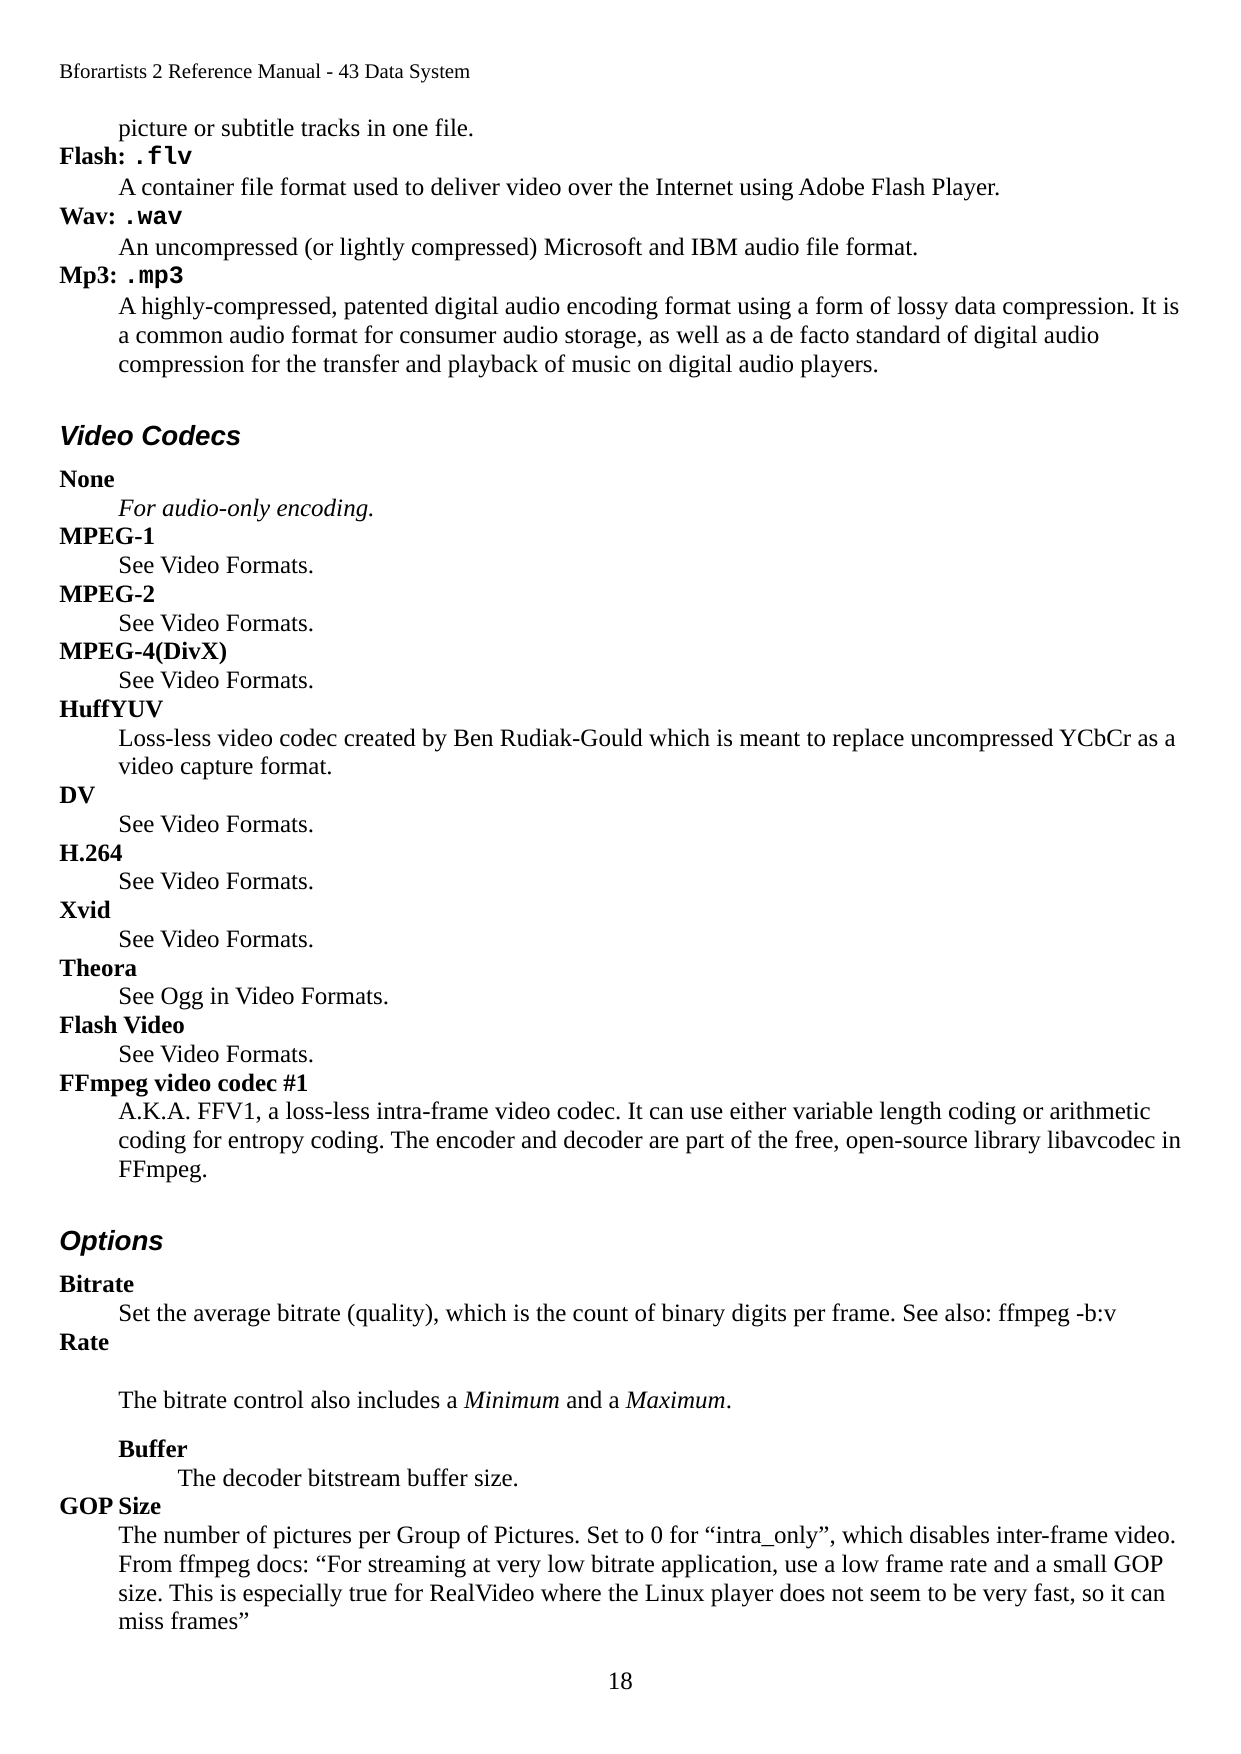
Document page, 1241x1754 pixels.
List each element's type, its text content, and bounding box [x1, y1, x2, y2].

subtitle MPEG-4(DivX) [59, 636, 1181, 665]
list picture or subtitle tracks in one file. [118, 113, 1181, 141]
list See Video Formats. [118, 550, 1181, 579]
subtitle FFmpeg video codec #1 [59, 1068, 1181, 1096]
list For audio-only encoding. [118, 493, 1181, 521]
list A.K.A. FFV1, a loss-less intra-frame video codec. It can use either variable length coding or arithmetic coding for entropy coding. The encoder and decoder are part of the free, open-source library libavcodec in FFmpeg. [118, 1096, 1181, 1183]
text The bitrate control also includes a Minimum and a Maximum. [118, 1385, 1181, 1413]
subtitle Options [59, 1225, 1181, 1257]
subtitle Rate [59, 1327, 1181, 1355]
list See Video Formats. [118, 809, 1181, 838]
list The number of pictures per Group of Pictures. Set to 0 for “intra_only”, which disables inter-frame video. From ffmpeg docs: “For streaming at very low bitrate application, use a low frame rate and a small GOP size. This is especially true for RealVideo where the Linux player does not seem to be very fast, so it can miss frames” [118, 1520, 1181, 1635]
list See Video Formats. [118, 608, 1181, 636]
subtitle Flash: .flv [59, 141, 1181, 172]
subtitle Theora [59, 953, 1181, 981]
subtitle Buffer [118, 1434, 1181, 1463]
list Set the average bitrate (quality), which is the count of binary digits per frame. See also: ffmpeg -b:v [118, 1298, 1181, 1327]
list Loss-less video codec created by Ben Rudiak-Gould which is meant to replace uncompressed YCbCr as a video capture format. [118, 723, 1181, 780]
list See Video Formats. [118, 665, 1181, 694]
list An uncompressed (or lightly compressed) Microsoft and IBM audio file format. [118, 232, 1181, 261]
subtitle DV [59, 780, 1181, 809]
subtitle Video Codecs [59, 419, 1181, 451]
subtitle None [59, 464, 1181, 493]
subtitle Flash Video [59, 1010, 1181, 1039]
subtitle H.264 [59, 838, 1181, 866]
subtitle MPEG-2 [59, 579, 1181, 608]
subtitle Bitrate [59, 1269, 1181, 1298]
list The decoder bitstream buffer size. [177, 1463, 1181, 1491]
subtitle MPEG-1 [59, 521, 1181, 550]
list A container file format used to deliver video over the Internet using Adobe Flash Player. [118, 172, 1181, 201]
list See Ogg in Video Formats. [118, 981, 1181, 1010]
list A highly-compressed, patented digital audio encoding format using a form of lossy data compression. It is a common audio format for consumer audio storage, as well as a de facto standard of digital audio compression for the transfer and playback of music on digital audio players. [118, 291, 1181, 378]
subtitle Mp3: .mp3 [59, 261, 1181, 291]
list See Video Formats. [118, 866, 1181, 895]
subtitle GOP Size [59, 1491, 1181, 1520]
subtitle HuffYUV [59, 694, 1181, 723]
list See Video Formats. [118, 924, 1181, 953]
list See Video Formats. [118, 1039, 1181, 1068]
subtitle Xvid [59, 895, 1181, 924]
subtitle Wav: .wav [59, 201, 1181, 232]
